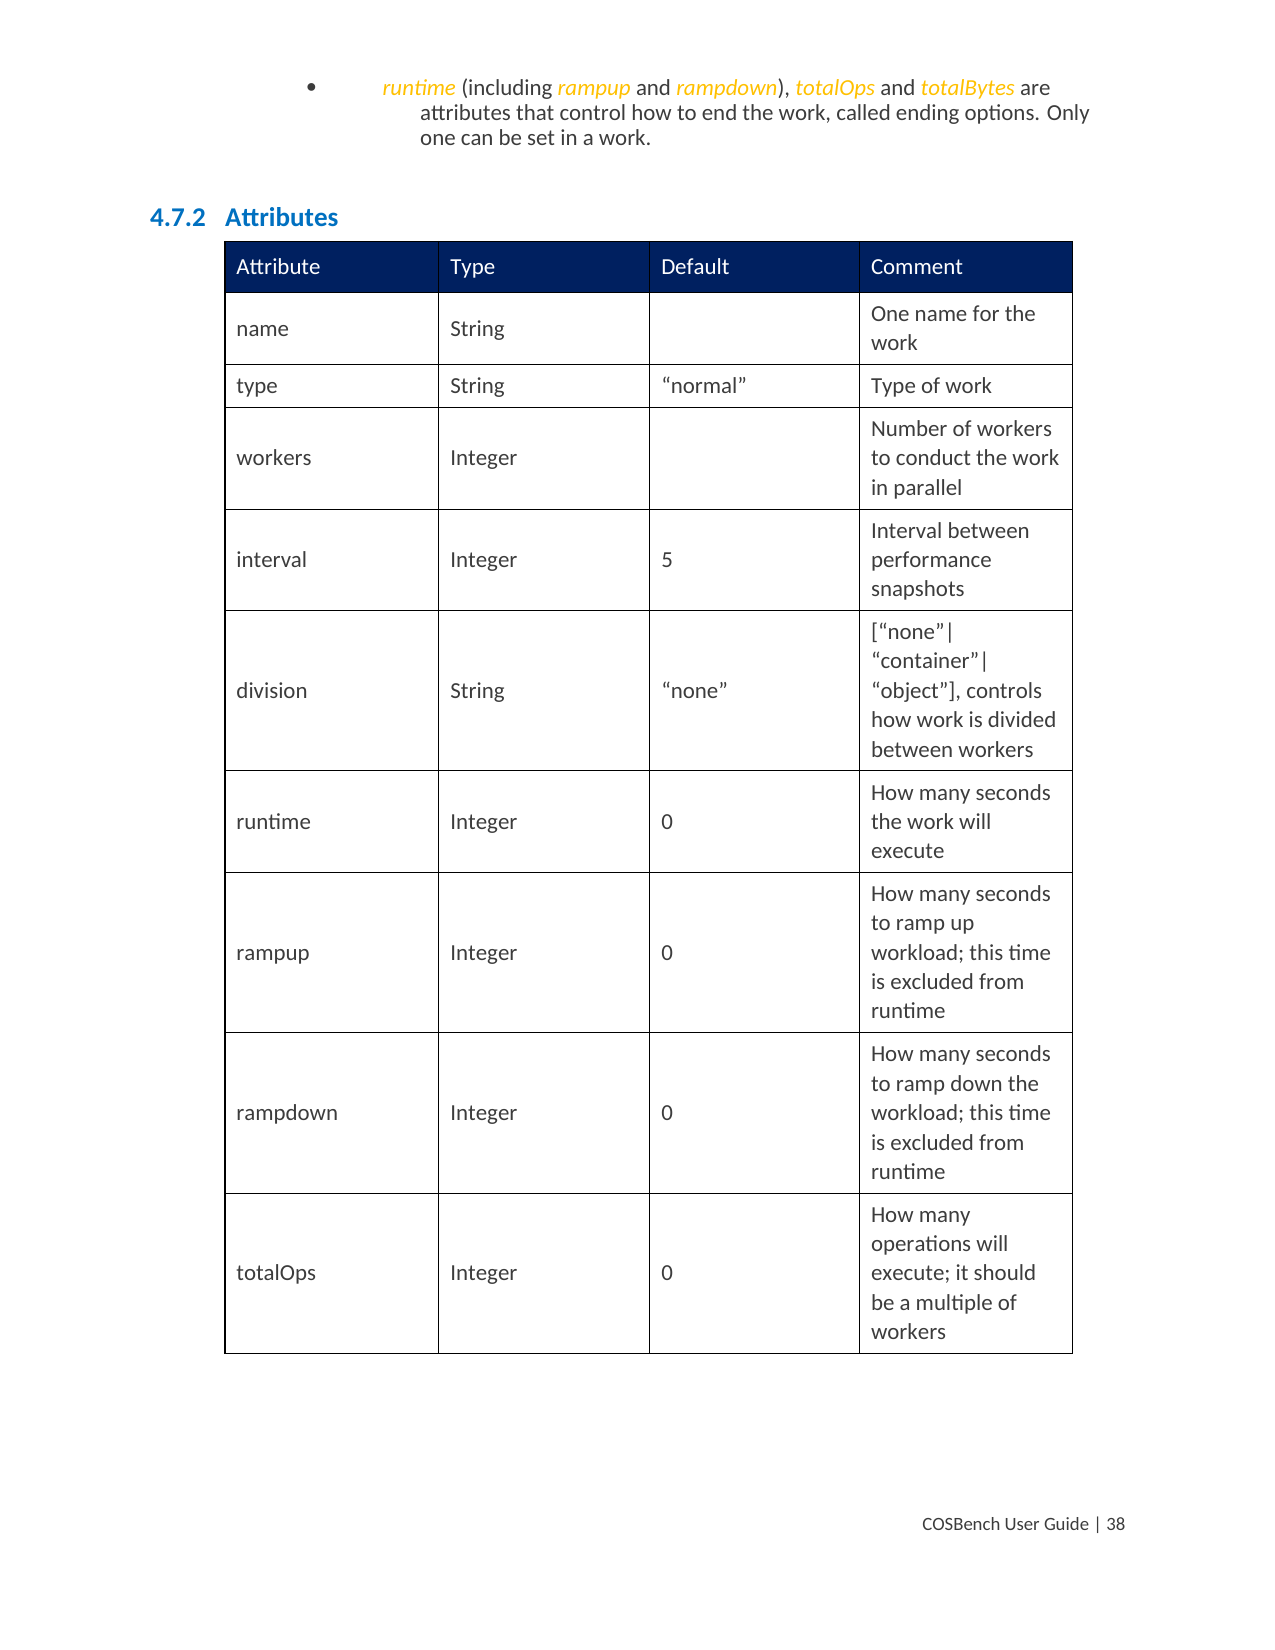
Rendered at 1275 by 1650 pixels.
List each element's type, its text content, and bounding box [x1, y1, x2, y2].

table_cell rampdown [226, 1033, 438, 1192]
table_cell String [439, 611, 649, 770]
table_cell Integer [439, 1033, 649, 1192]
table_cell Integer [439, 1194, 649, 1353]
table_header Comment [860, 242, 1072, 292]
table_cell How many seconds to ramp up workload; this time is excluded from runtime [860, 873, 1072, 1032]
table_cell Number of workers to conduct the work in parallel [860, 408, 1072, 508]
table_cell 0 [650, 1033, 859, 1192]
table_cell How many operations will execute; it should be a multiple of workers [860, 1194, 1072, 1353]
table_cell workers [226, 408, 438, 508]
table_cell 0 [650, 771, 859, 872]
table_cell Integer [439, 873, 649, 1032]
list runtime (including rampup and rampdown), totalOps and totalBytes are attributes that control how to end the work, called ending options. Only one can be set in a work. [307, 75, 1125, 150]
table_cell Integer [439, 408, 649, 508]
table_cell [“none”| “container”| “object”], controls how work is divided between workers [860, 611, 1072, 770]
table_header Default [650, 242, 859, 292]
table_cell 5 [650, 510, 859, 610]
table_cell interval [226, 510, 438, 610]
table_header Attribute [226, 242, 438, 292]
table_cell 0 [650, 1194, 859, 1353]
table_cell runtime [226, 771, 438, 872]
table_cell “none” [650, 611, 859, 770]
table_cell String [439, 365, 649, 407]
table_cell totalOps [226, 1194, 438, 1353]
table_cell name [226, 293, 438, 364]
table_cell String [439, 293, 649, 364]
table_cell rampup [226, 873, 438, 1032]
table_cell Integer [439, 771, 649, 872]
table_cell 0 [650, 873, 859, 1032]
table_cell type [226, 365, 438, 407]
table_cell How many seconds to ramp down the workload; this time is excluded from runtime [860, 1033, 1072, 1192]
subtitle Attributes [150, 200, 1125, 233]
table_header Type [439, 242, 649, 292]
table_cell Type of work [860, 365, 1072, 407]
table_cell division [226, 611, 438, 770]
table_cell Interval between performance snapshots [860, 510, 1072, 610]
table_cell “normal” [650, 365, 859, 407]
table_cell [650, 293, 859, 364]
table_cell One name for the work [860, 293, 1072, 364]
table_cell Integer [439, 510, 649, 610]
table_cell [650, 408, 859, 508]
table_cell How many seconds the work will execute [860, 771, 1072, 872]
